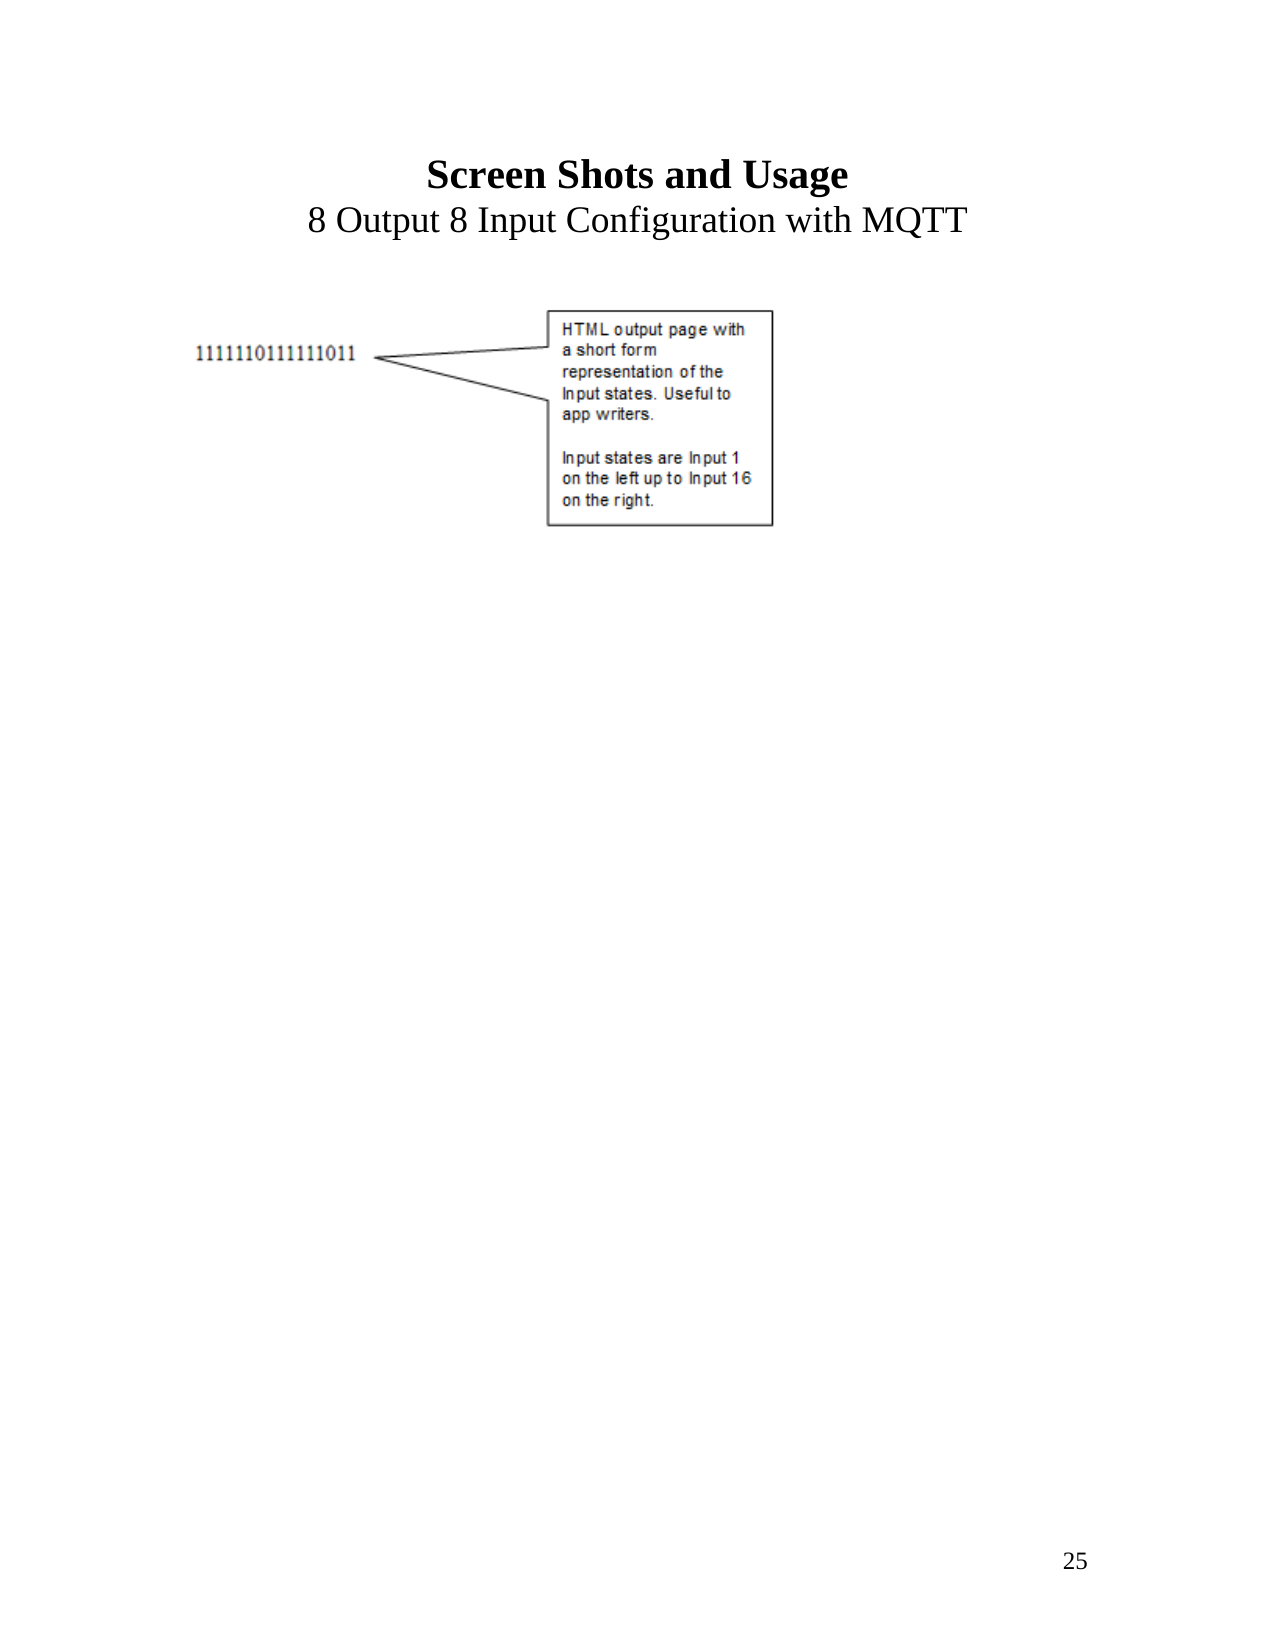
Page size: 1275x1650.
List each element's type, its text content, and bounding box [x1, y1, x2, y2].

text Screen Shots and Usage [187, 150, 1087, 198]
text 8 Output 8 Input Configuration with MQTT [187, 198, 1087, 241]
picture [187, 298, 786, 536]
